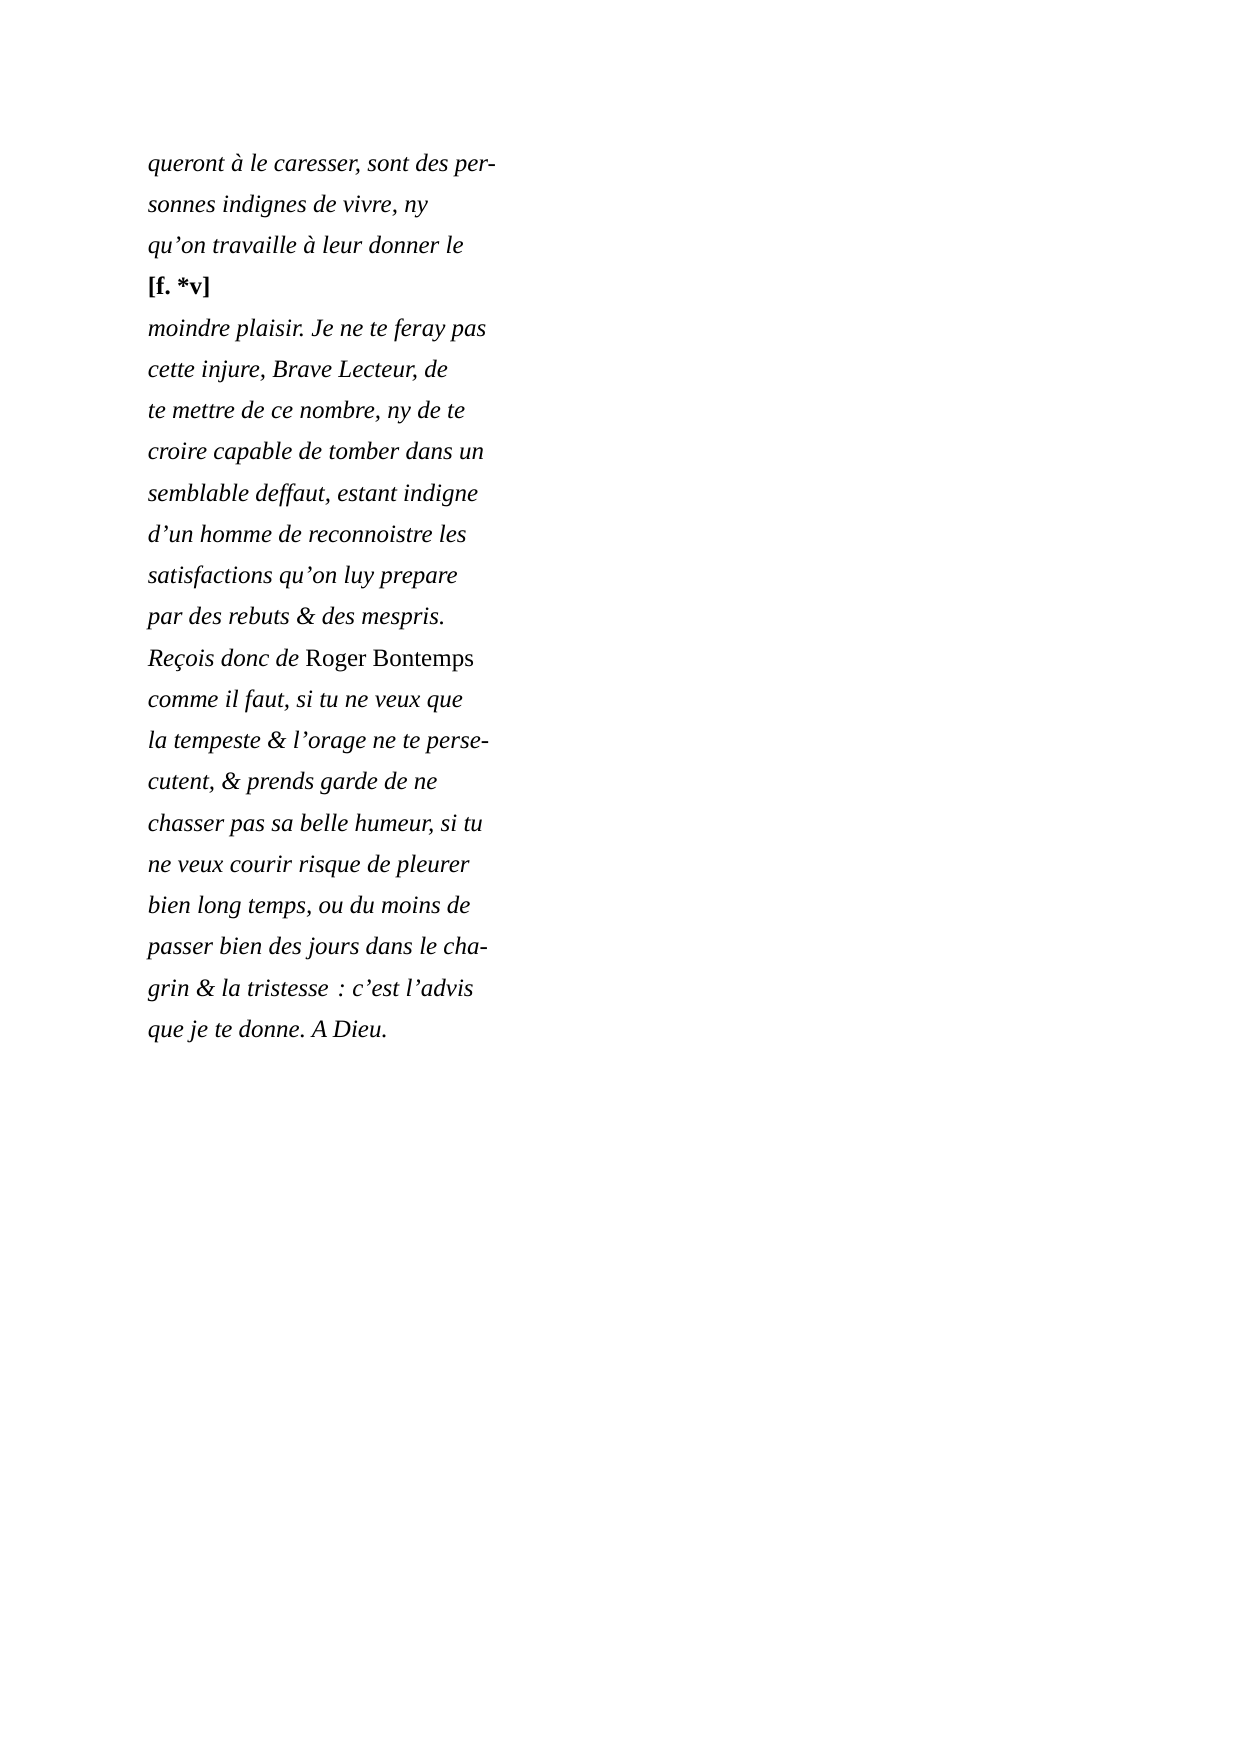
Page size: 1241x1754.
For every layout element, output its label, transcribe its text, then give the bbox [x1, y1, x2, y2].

text d’un homme de reconnoistre les [148, 519, 1093, 548]
text bien long temps, ou du moins de [148, 890, 1093, 919]
text [f. *v] [148, 271, 1093, 300]
text la tempeste & l’orage ne te perse- [148, 725, 1093, 754]
text grin & la tristesse : c’est l’advis [148, 973, 1093, 1001]
text moindre plaisir. Je ne te feray pas [148, 313, 1093, 341]
text comme il faut, si tu ne veux que [148, 684, 1093, 713]
text Reçois donc de Roger Bontemps [148, 643, 1093, 671]
text satisfactions qu’on luy prepare [148, 560, 1093, 589]
text passer bien des jours dans le cha- [148, 931, 1093, 960]
text par des rebuts & des mespris. [148, 601, 1093, 630]
text qu’on travaille à leur donner le [148, 230, 1093, 259]
text queront à le caresser, sont des per- [148, 148, 1093, 176]
text croire capable de tomber dans un [148, 436, 1093, 465]
text chasser pas sa belle humeur, si tu [148, 808, 1093, 836]
text te mettre de ce nombre, ny de te [148, 395, 1093, 424]
text cutent, & prends garde de ne [148, 766, 1093, 795]
text sonnes indignes de vivre, ny [148, 189, 1093, 218]
text semblable deffaut, estant indigne [148, 478, 1093, 506]
text ne veux courir risque de pleurer [148, 849, 1093, 878]
text que je te donne. A Dieu. [148, 1014, 1093, 1043]
text cette injure, Brave Lecteur, de [148, 354, 1093, 383]
